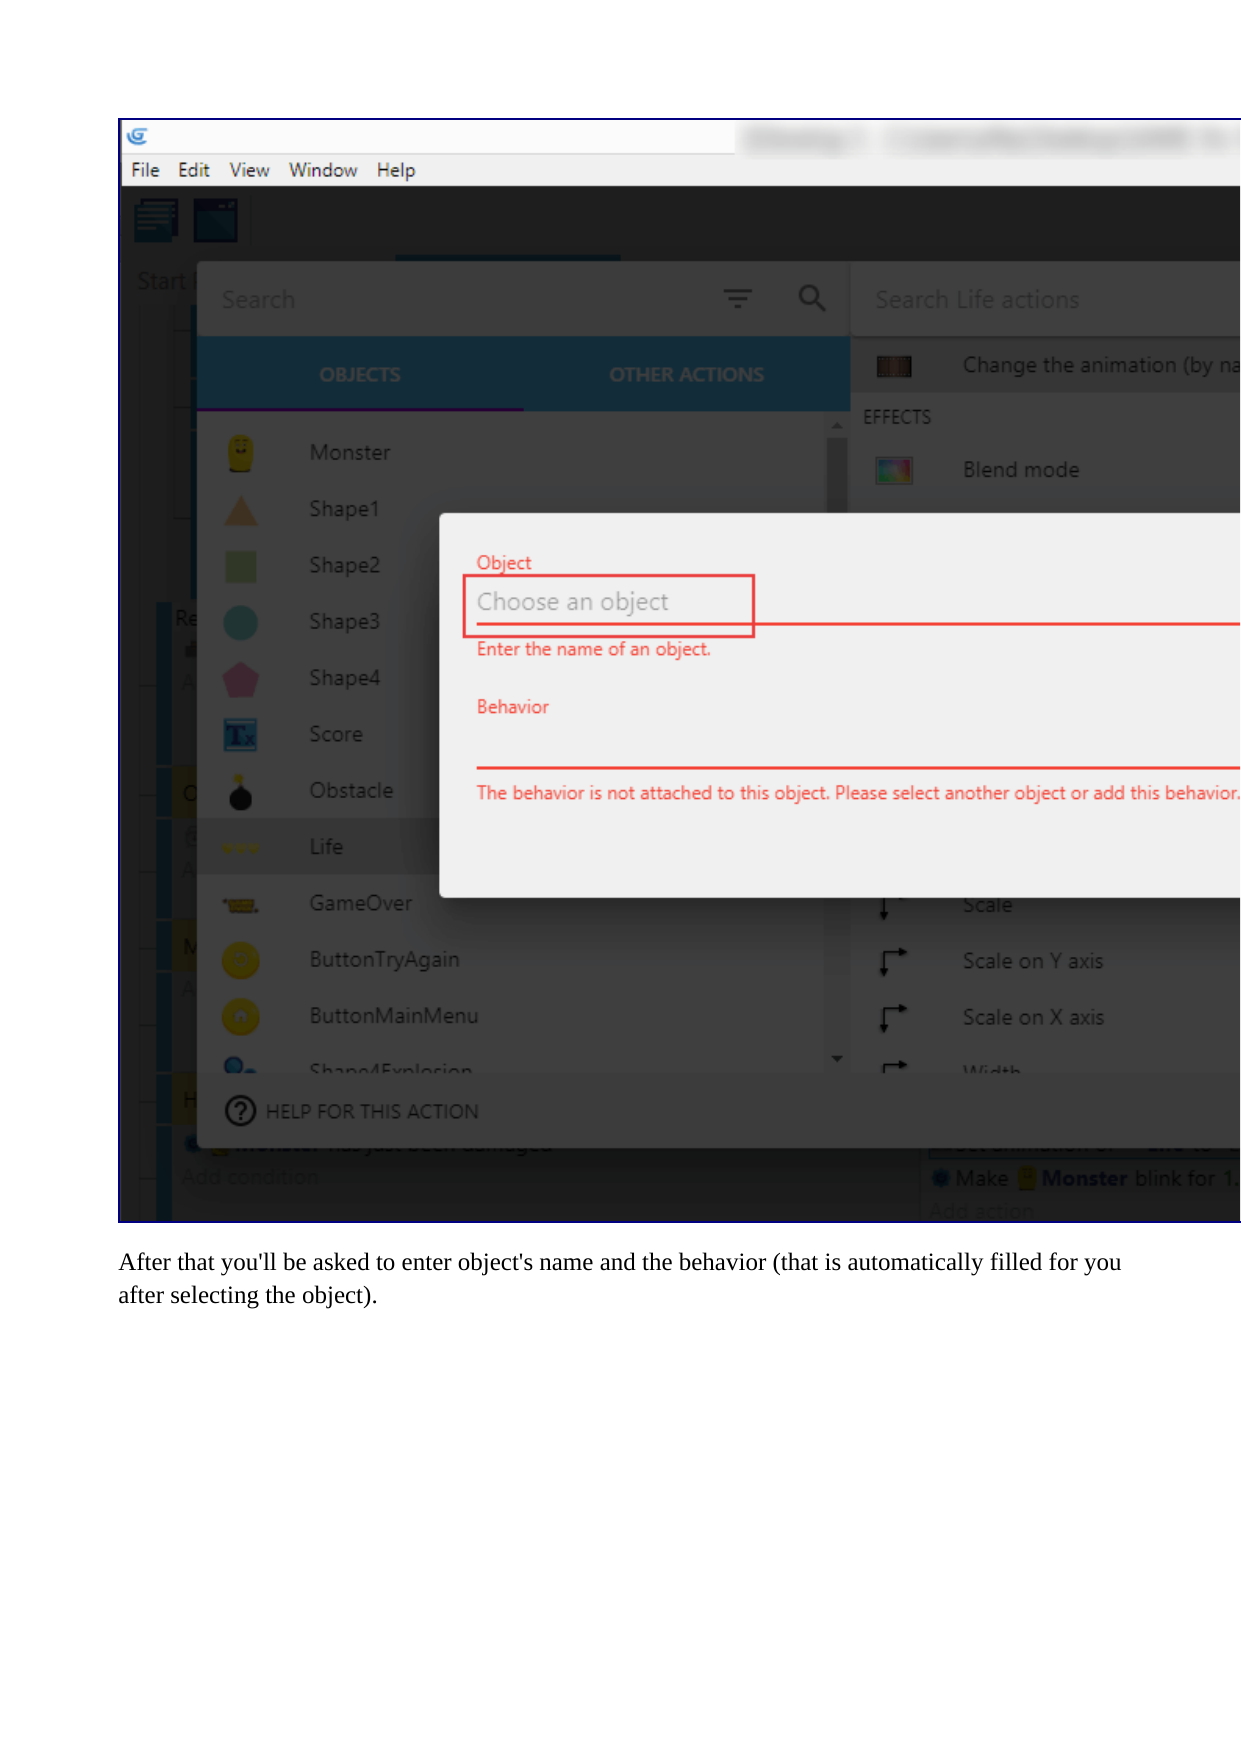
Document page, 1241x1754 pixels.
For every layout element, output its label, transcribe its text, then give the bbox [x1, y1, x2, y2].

picture [120, 120, 1241, 1221]
text After that you'll be asked to enter object's name and the behavior (that is automatically filled for you after selecting the object). [118, 1247, 1122, 1309]
